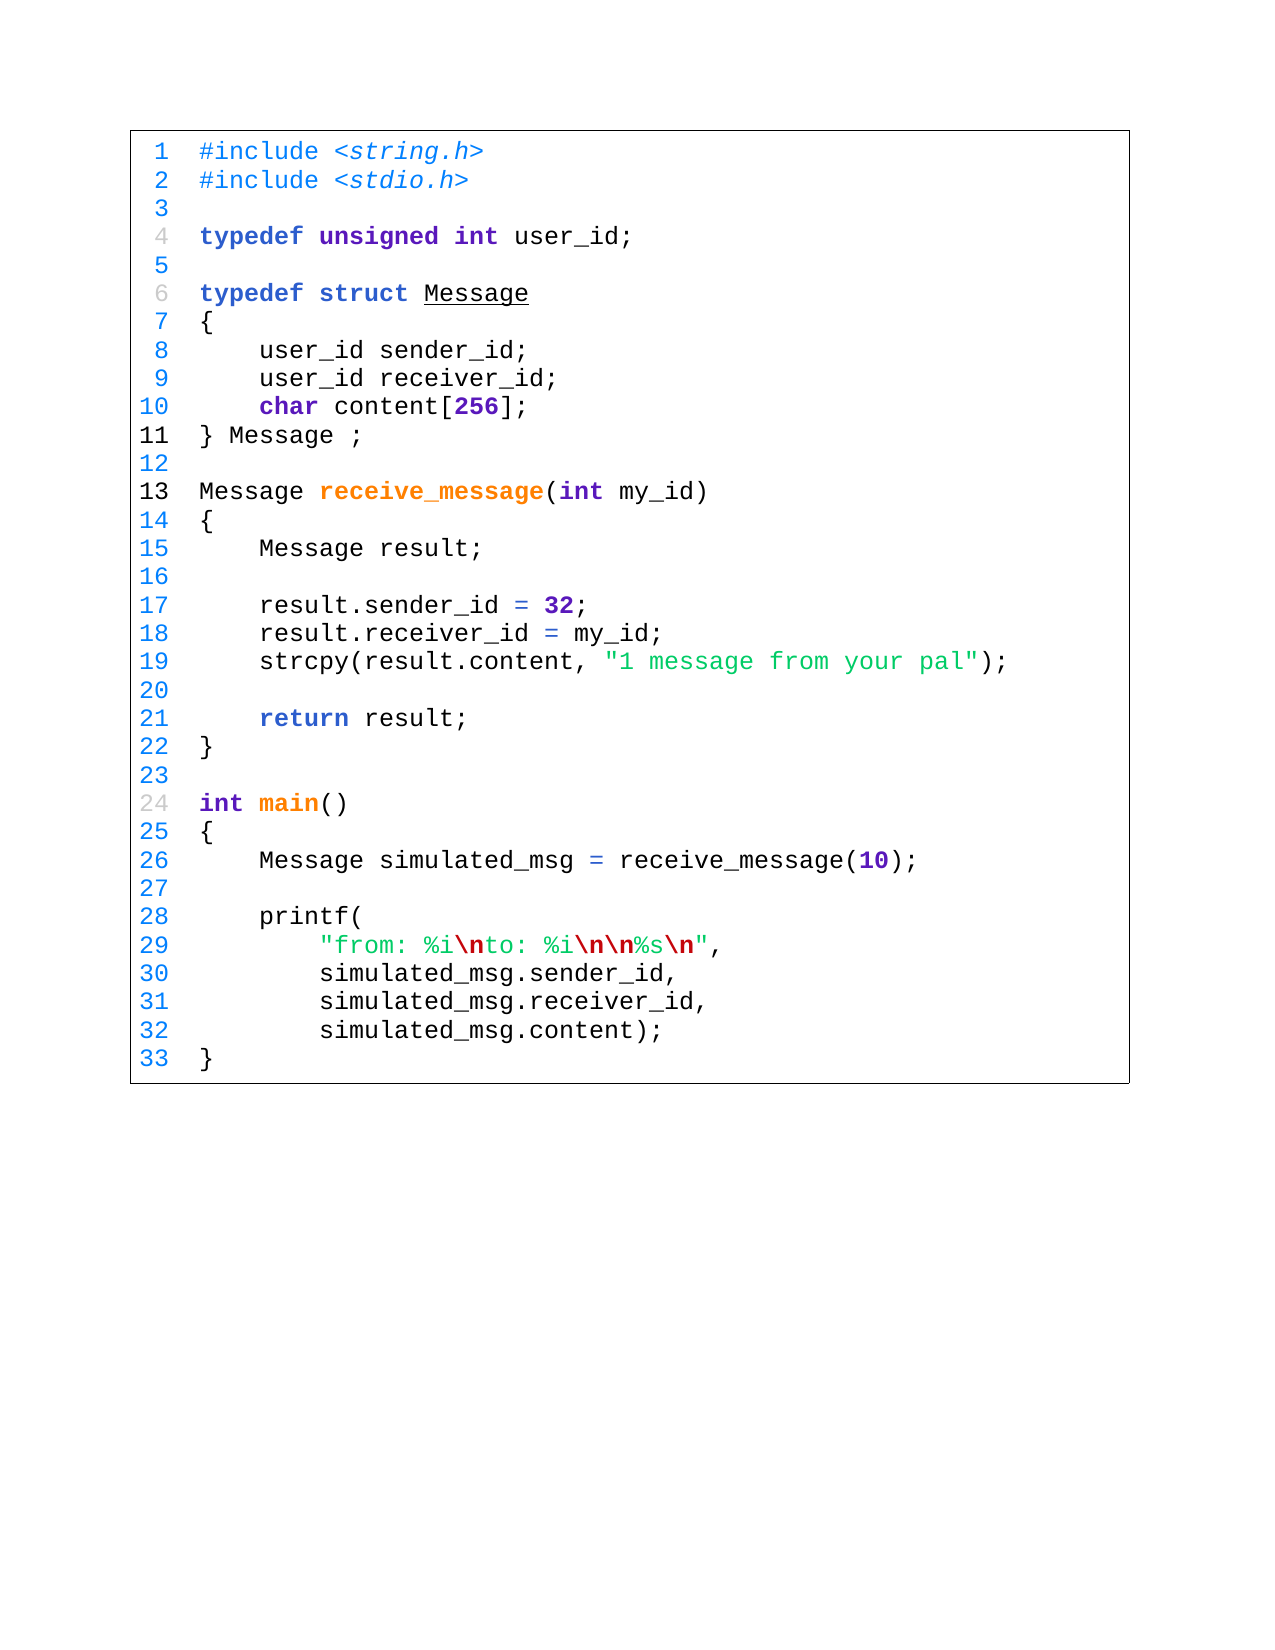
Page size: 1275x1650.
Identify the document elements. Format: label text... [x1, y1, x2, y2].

text 3 [139, 196, 1120, 224]
text 28 printf( [139, 904, 1120, 932]
text 23 [139, 762, 1120, 791]
text 11 } Message ; [139, 422, 1120, 451]
text 33 } [139, 1046, 1120, 1074]
text 2 #include <stdio.h> [139, 167, 1120, 196]
text 27 [139, 876, 1120, 904]
text 31 simulated_msg.receiver_id, [139, 989, 1120, 1017]
text 18 result.receiver_id = my_id; [139, 621, 1120, 649]
text 16 [139, 564, 1120, 592]
text 4 typedef unsigned int user_id; [139, 224, 1120, 252]
text 6 typedef struct Message [139, 281, 1120, 309]
text 22 } [139, 734, 1120, 762]
text 15 Message result; [139, 536, 1120, 564]
text 12 [139, 451, 1120, 479]
text 13 Message receive_message(int my_id) [139, 479, 1120, 507]
text 5 [139, 252, 1120, 281]
text 30 simulated_msg.sender_id, [139, 961, 1120, 989]
text 9 user_id receiver_id; [139, 366, 1120, 394]
text 20 [139, 677, 1120, 706]
text 32 simulated_msg.content); [139, 1017, 1120, 1046]
text 21 return result; [139, 706, 1120, 734]
text 17 result.sender_id = 32; [139, 592, 1120, 621]
text 29 "from: %i\nto: %i\n\n%s\n", [139, 932, 1120, 961]
text 25 { [139, 819, 1120, 847]
text 7 { [139, 309, 1120, 337]
text 14 { [139, 507, 1120, 536]
text 1 #include <string.h> [139, 139, 1120, 167]
text 19 strcpy(result.content, "1 message from your pal"); [139, 649, 1120, 677]
text 10 char content[256]; [139, 394, 1120, 422]
text 24 int main() [139, 791, 1120, 819]
text 26 Message simulated_msg = receive_message(10); [139, 847, 1120, 876]
text 8 user_id sender_id; [139, 337, 1120, 366]
